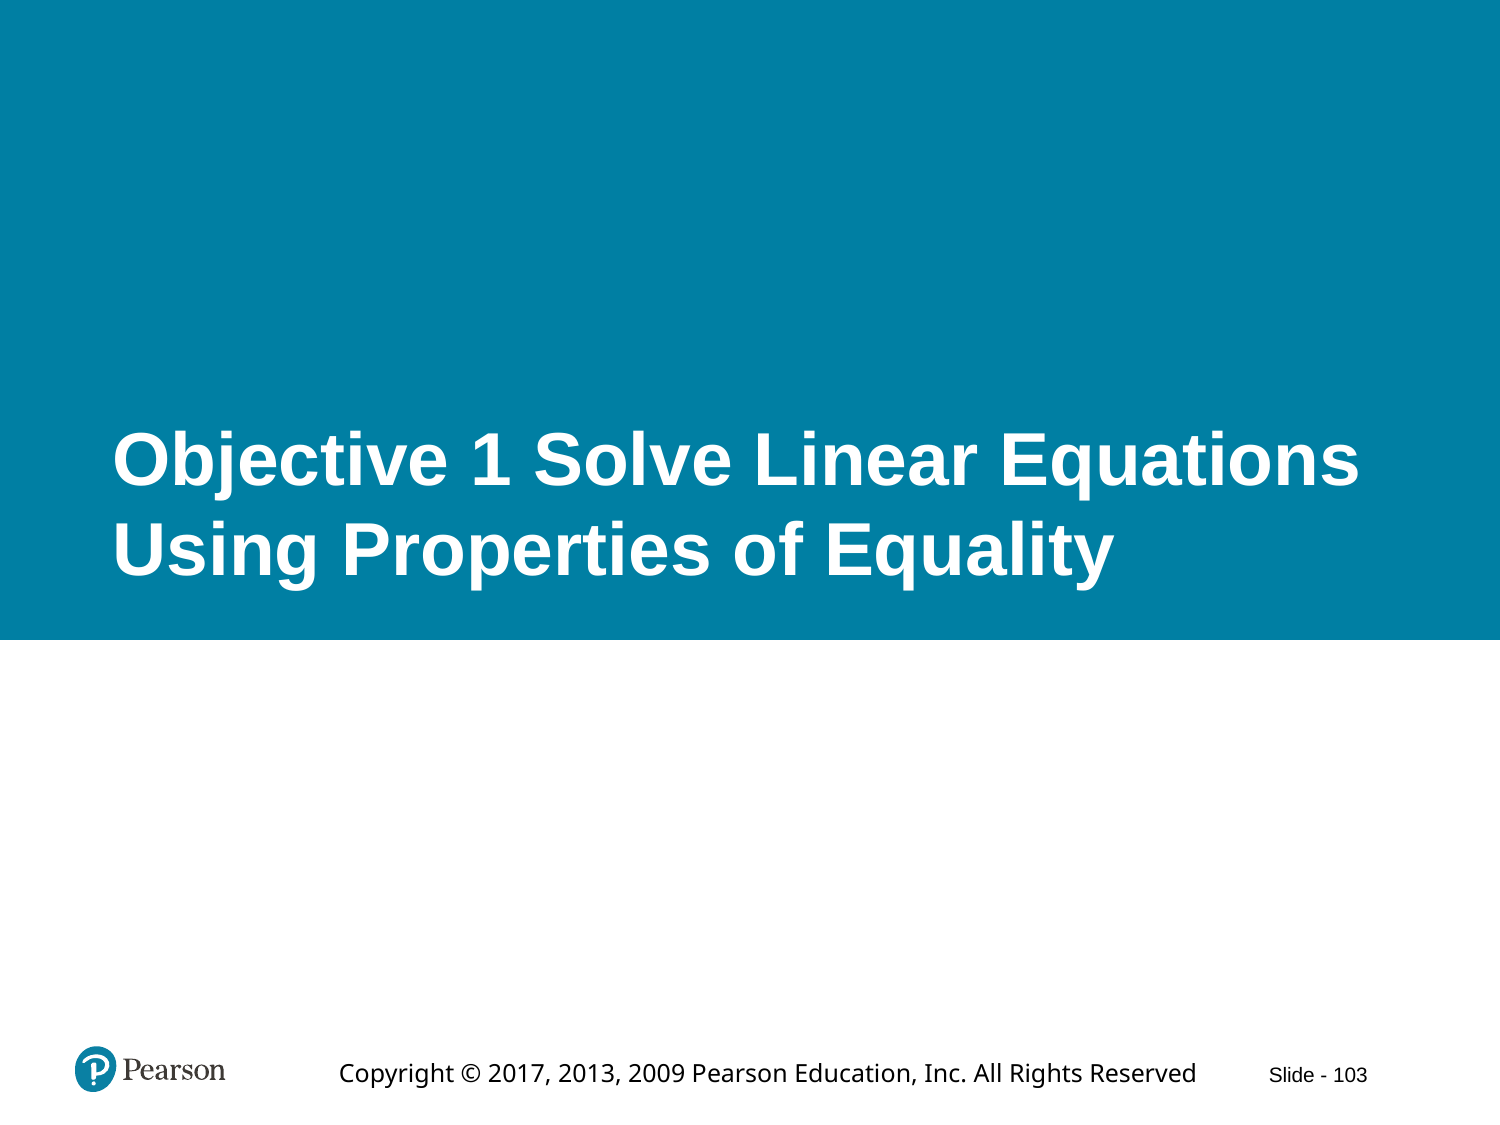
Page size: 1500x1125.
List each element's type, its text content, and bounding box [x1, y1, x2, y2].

title Objective 1 Solve Linear Equations Using Properties of Equality [112, 125, 1388, 591]
